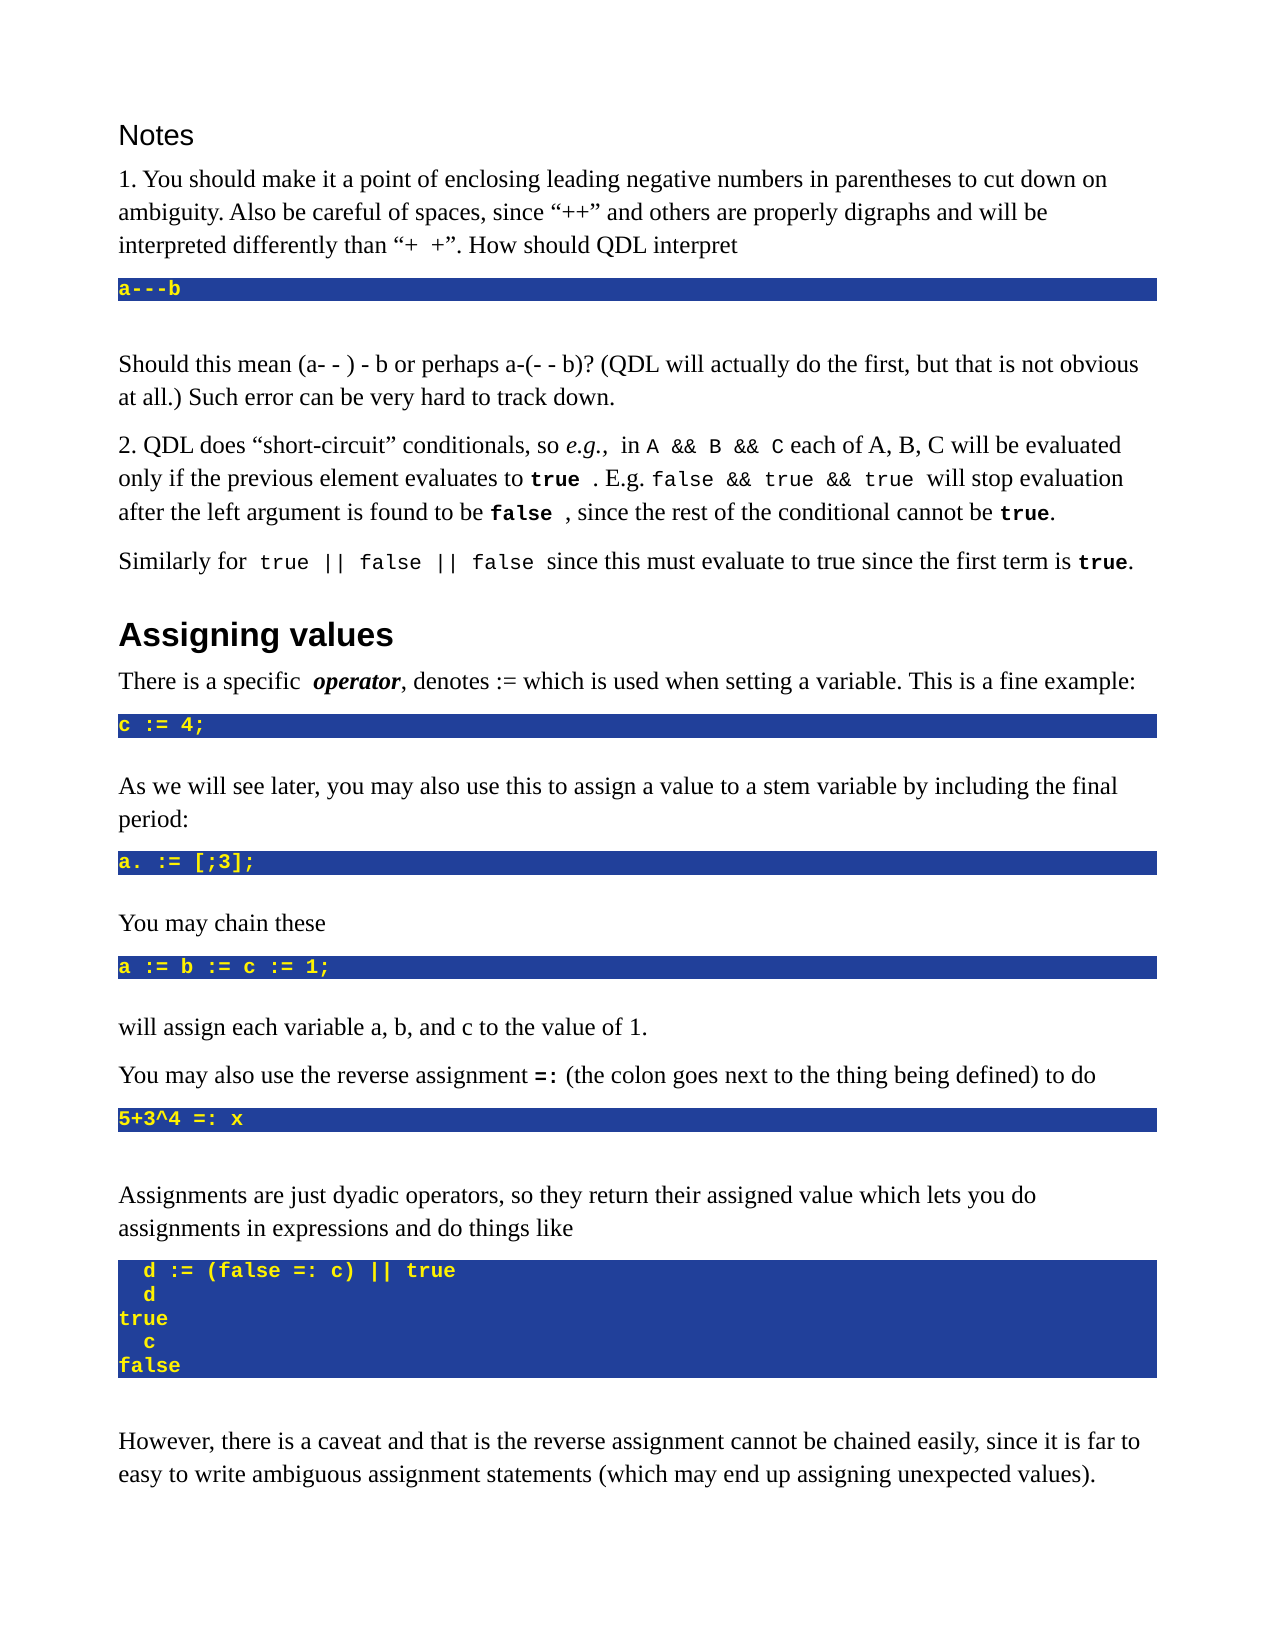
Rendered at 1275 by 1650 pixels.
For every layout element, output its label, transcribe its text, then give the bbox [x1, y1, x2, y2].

text a := b := c := 1; [118, 956, 1157, 979]
text There is a specific operator, denotes := which is used when setting a variable. This is a fine example: [118, 666, 1157, 695]
text true [118, 1308, 1157, 1331]
text false [118, 1355, 1157, 1378]
text a---b [118, 278, 1157, 301]
text 2. QDL does “short-circuit” conditionals, so e.g., in A && B && C each of A, B, C will be evaluated only if the previous element evaluates to true . E.g. false && true && true will stop evaluation after the left argument is found to be false , since the rest of the conditional cannot be true. [118, 430, 1157, 527]
text As we will see later, you may also use this to assign a value to a stem variable by including the final period: [118, 738, 1157, 832]
text d [118, 1284, 1157, 1308]
text Should this mean (a- - ) - b or perhaps a-(- - b)? (QDL will actually do the first, but that is not obvious at all.) Such error can be very hard to track down. [118, 349, 1157, 411]
text You may chain these [118, 875, 1157, 937]
text 1. You should make it a point of enclosing leading negative numbers in parentheses to cut down on ambiguity. Also be careful of spaces, since “++” and others are properly digraphs and will be interpreted differently than “+ +”. How should QDL interpret [118, 164, 1157, 259]
text You may also use the reverse assignment =: (the colon goes next to the thing being defined) to do [118, 1060, 1157, 1089]
subtitle Assigning values [118, 615, 1157, 654]
text will assign each variable a, b, and c to the value of 1. [118, 979, 1157, 1041]
text d := (false =: c) || true [118, 1260, 1157, 1284]
text c := 4; [118, 714, 1157, 738]
text Similarly for true || false || false since this must evaluate to true since the first term is true. [118, 546, 1157, 576]
text 5+3^4 =: x [118, 1108, 1157, 1132]
text Assignments are just dyadic operators, so they return their assigned value which lets you do assignments in expressions and do things like [118, 1180, 1157, 1241]
text c [118, 1331, 1157, 1355]
text However, there is a caveat and that is the reverse assignment cannot be chained easily, since it is far to easy to write ambiguous assignment statements (which may end up assigning unexpected values). [118, 1426, 1157, 1488]
subtitle Notes [118, 118, 1157, 152]
text a. := [;3]; [118, 851, 1157, 875]
